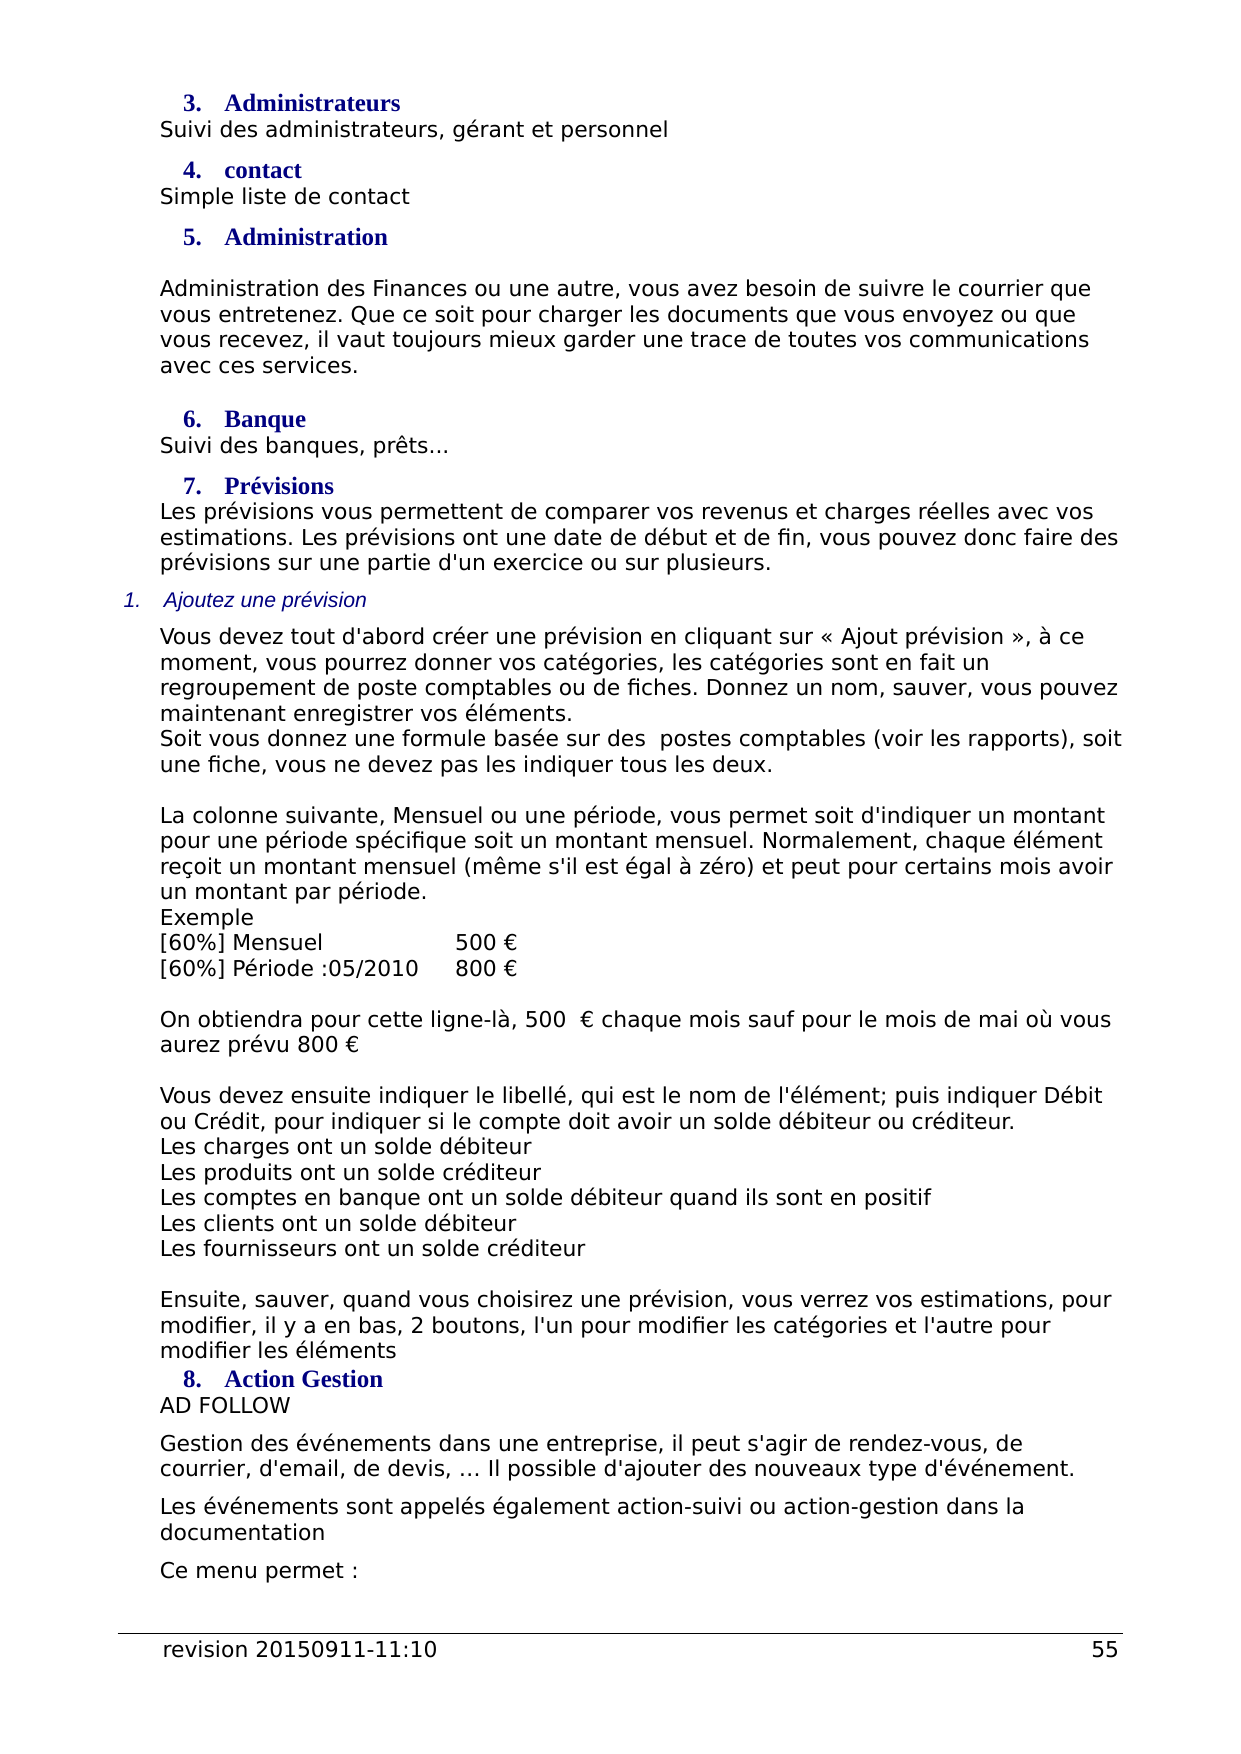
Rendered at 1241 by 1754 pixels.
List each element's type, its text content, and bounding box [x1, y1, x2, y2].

text Les fournisseurs ont un solde créditeur [159, 1237, 1123, 1262]
text Les clients ont un solde débiteur [159, 1211, 1123, 1237]
text Vous devez ensuite indiquer le libellé, qui est le nom de l'élément; puis indiquer Débit ou Crédit, pour indiquer si le compte doit avoir un solde débiteur ou créditeur. [159, 1083, 1123, 1134]
subtitle Administration [177, 222, 1123, 251]
text Ensuite, sauver, quand vous choisirez une prévision, vous verrez vos estimations, pour modifier, il y a en bas, 2 boutons, l'un pour modifier les catégories et l'autre pour modifier les éléments [159, 1288, 1123, 1364]
text Simple liste de contact [159, 184, 1123, 209]
text [60%] Mensuel 500 € [159, 930, 1123, 956]
subtitle Action Gestion [177, 1364, 1123, 1393]
text Gestion des événements dans une entreprise, il peut s'agir de rendez-vous, de courrier, d'email, de devis, … Il possible d'ajouter des nouveaux type d'événement. [159, 1431, 1123, 1482]
text Les charges ont un solde débiteur [159, 1134, 1123, 1160]
text La colonne suivante, Mensuel ou une période, vous permet soit d'indiquer un montant pour une période spécifique soit un montant mensuel. Normalement, chaque élément reçoit un montant mensuel (même s'il est égal à zéro) et peut pour certains mois avoir un montant par période. [159, 803, 1123, 905]
text Ce menu permet : [159, 1558, 1123, 1583]
subtitle Banque [177, 404, 1123, 433]
subtitle Ajoutez une prévision [117, 588, 1123, 612]
text Les événements sont appelés également action-suivi ou action-gestion dans la documentation [159, 1494, 1123, 1546]
text Les produits ont un solde créditeur [159, 1160, 1123, 1186]
subtitle contact [177, 155, 1123, 184]
text Soit vous donnez une formule basée sur des postes comptables (voir les rapports), soit une fiche, vous ne devez pas les indiquer tous les deux. [159, 726, 1123, 777]
text Exemple [159, 905, 1123, 930]
text Les prévisions vous permettent de comparer vos revenus et charges réelles avec vos estimations. Les prévisions ont une date de début et de fin, vous pouvez donc faire des prévisions sur une partie d'un exercice ou sur plusieurs. [159, 499, 1123, 576]
subtitle Administrateurs [177, 88, 1123, 117]
text AD FOLLOW [159, 1393, 1123, 1418]
text Vous devez tout d'abord créer une prévision en cliquant sur « Ajout prévision », à ce moment, vous pourrez donner vos catégories, les catégories sont en fait un regroupement de poste comptables ou de fiches. Donnez un nom, sauver, vous pouvez maintenant enregistrer vos éléments. [159, 624, 1123, 726]
text Suivi des administrateurs, gérant et personnel [159, 117, 1123, 143]
subtitle Prévisions [177, 471, 1123, 499]
text Administration des Finances ou une autre, vous avez besoin de suivre le courrier que vous entretenez. Que ce soit pour charger les documents que vous envoyez ou que vous recevez, il vaut toujours mieux garder une trace de toutes vos communications avec ces services. [159, 276, 1123, 378]
text [60%] Période :05/2010 800 € [159, 956, 1123, 981]
text Suivi des banques, prêts... [159, 433, 1123, 458]
text On obtiendra pour cette ligne-là, 500 € chaque mois sauf pour le mois de mai où vous aurez prévu 800 € [159, 1007, 1123, 1058]
text Les comptes en banque ont un solde débiteur quand ils sont en positif [159, 1186, 1123, 1211]
